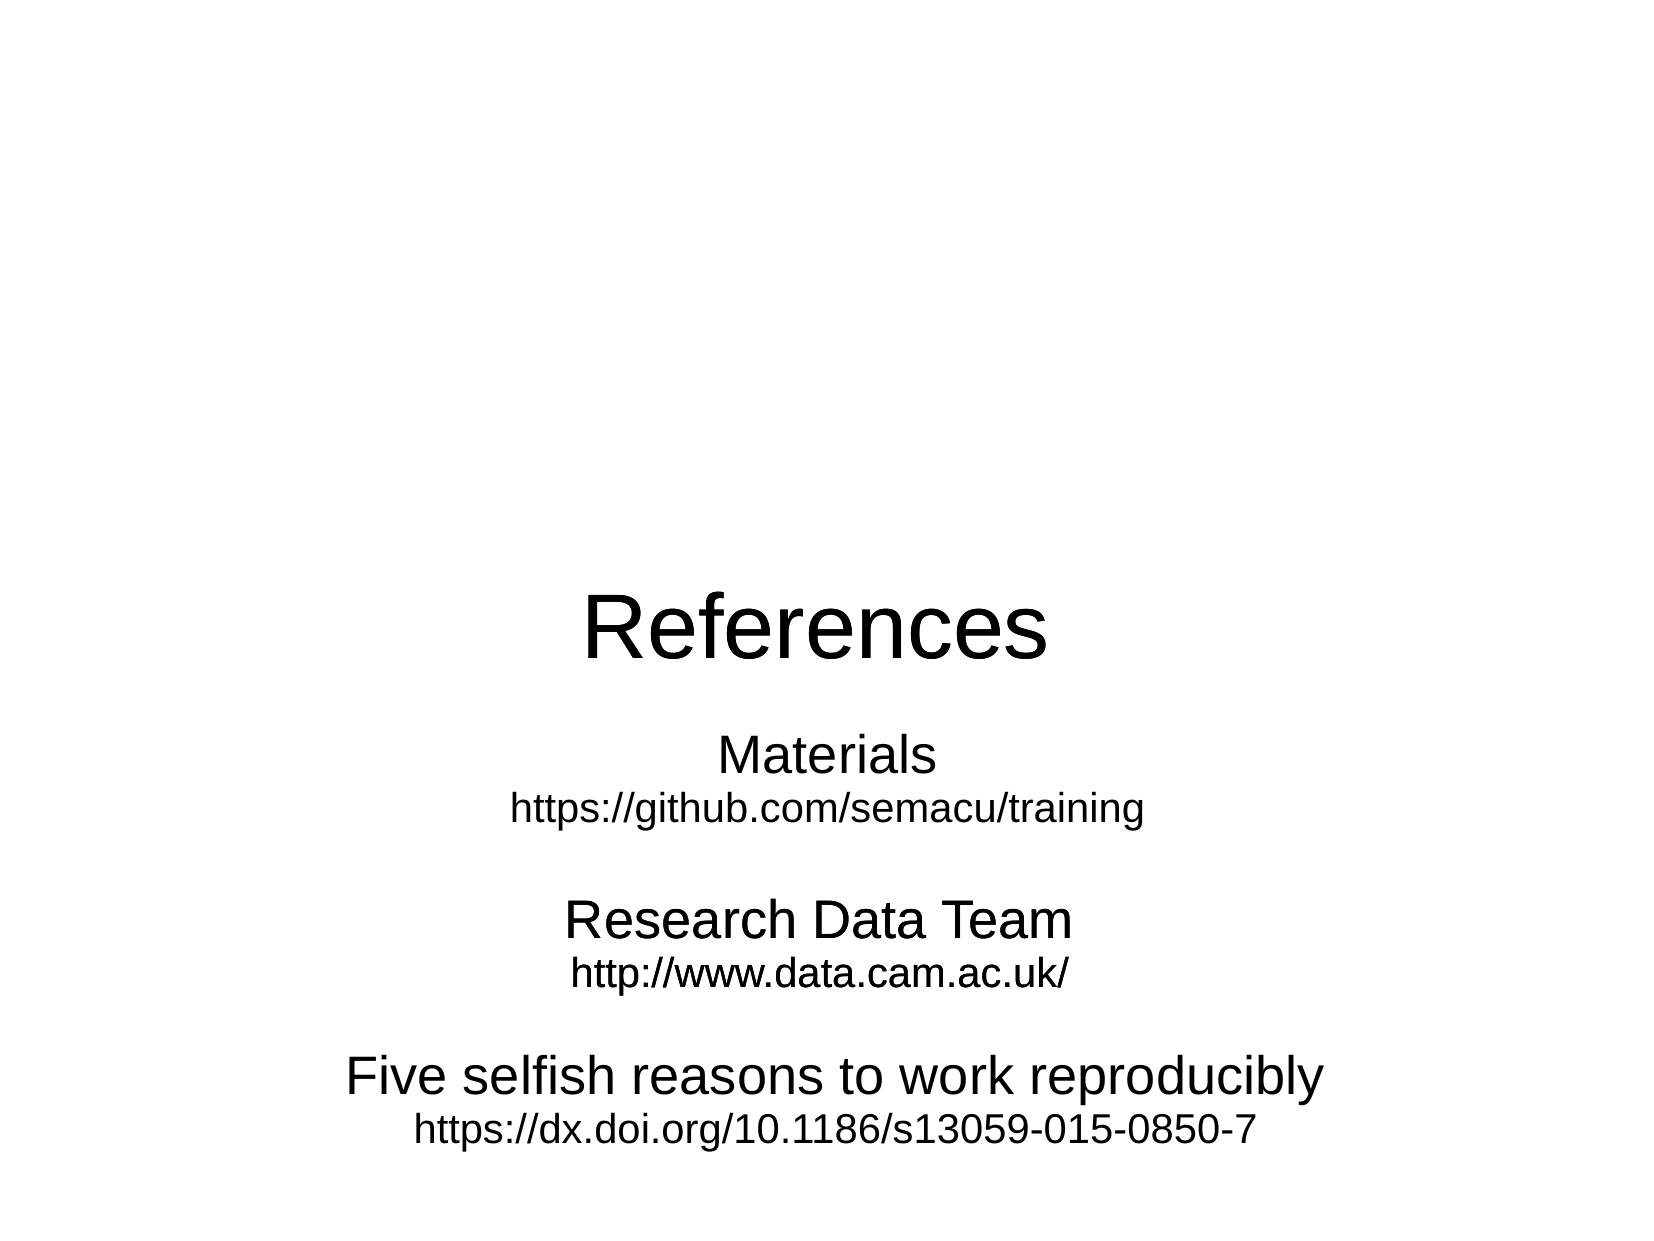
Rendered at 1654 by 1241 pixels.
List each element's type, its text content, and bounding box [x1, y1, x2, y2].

title References [547, 572, 1085, 683]
text_box Five selfish reasons to work reproducibly https://dx.doi.org/10.1186/s13059-015-0850-7 [312, 1037, 1359, 1162]
text_box Research Data Team http://www.data.cam.ac.uk/ [520, 880, 1119, 1006]
text_box Materials https://github.com/semacu/training [485, 700, 1171, 855]
